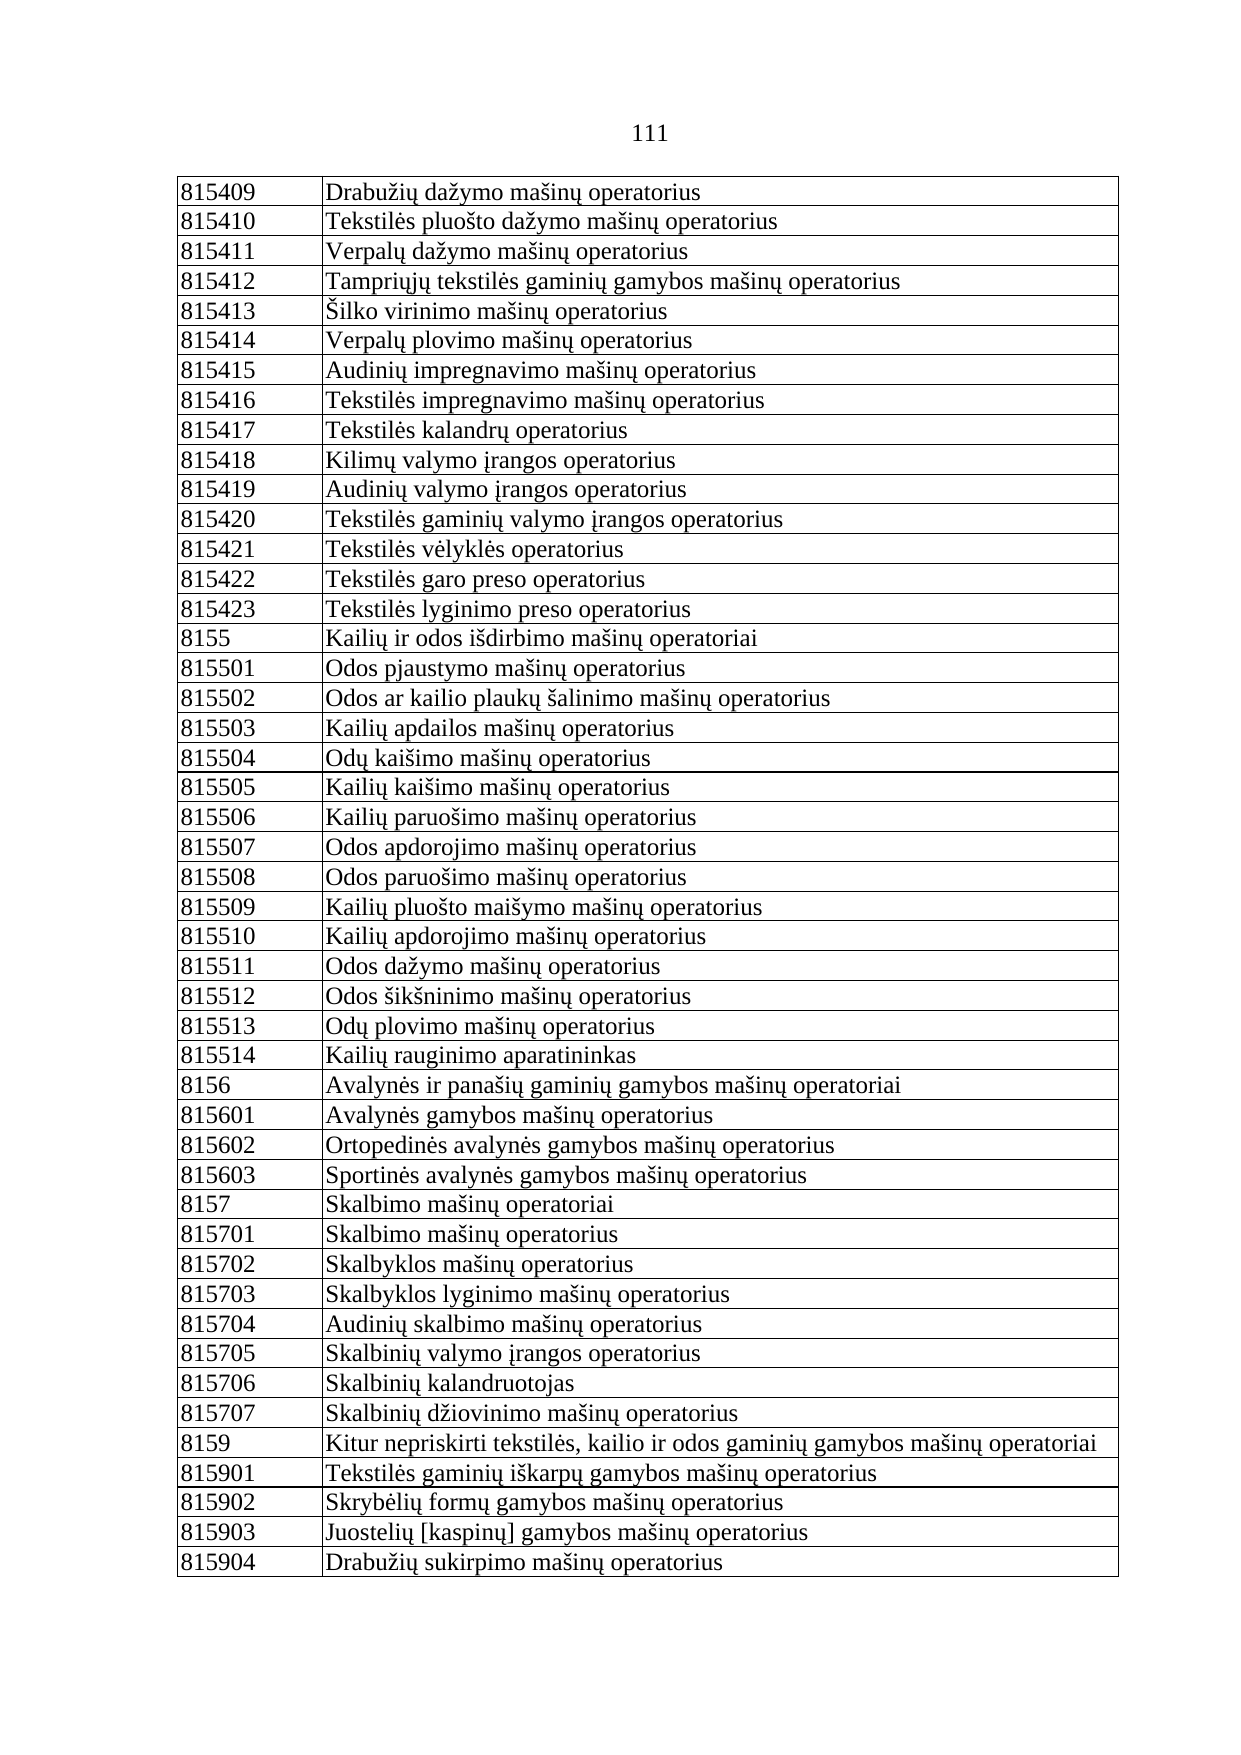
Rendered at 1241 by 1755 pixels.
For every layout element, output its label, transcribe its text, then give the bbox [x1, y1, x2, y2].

table_cell Odų plovimo mašinų operatorius [323, 1011, 1118, 1039]
table_cell 815511 [178, 951, 322, 980]
table_cell 815510 [178, 921, 322, 950]
table_cell Kailių apdorojimo mašinų operatorius [323, 921, 1118, 950]
table_cell Odos šikšninimo mašinų operatorius [323, 981, 1118, 1010]
table_cell Audinių impregnavimo mašinų operatorius [323, 355, 1118, 384]
table_cell Audinių skalbimo mašinų operatorius [323, 1309, 1118, 1337]
table_cell 815416 [178, 385, 322, 414]
table_cell 815420 [178, 504, 322, 533]
table_cell 815410 [178, 206, 322, 235]
table_cell Skalbimo mašinų operatoriai [323, 1190, 1118, 1218]
table_cell 815514 [178, 1041, 322, 1069]
table_cell 8159 [178, 1428, 322, 1457]
table_cell 815413 [178, 296, 322, 324]
table_cell 815502 [178, 683, 322, 712]
table_cell Odos paruošimo mašinų operatorius [323, 862, 1118, 891]
table_cell 815419 [178, 475, 322, 503]
table_cell Kailių paruošimo mašinų operatorius [323, 802, 1118, 831]
table_cell Tekstilės kalandrų operatorius [323, 415, 1118, 444]
table_cell 815601 [178, 1100, 322, 1129]
table_cell Kitur nepriskirti tekstilės, kailio ir odos gaminių gamybos mašinų operatoriai [323, 1428, 1118, 1457]
table_cell 815506 [178, 802, 322, 831]
table_cell Juostelių [kaspinų] gamybos mašinų operatorius [323, 1517, 1118, 1546]
table_cell Odų kaišimo mašinų operatorius [323, 743, 1118, 771]
table_cell 815701 [178, 1219, 322, 1248]
table_cell Audinių valymo įrangos operatorius [323, 475, 1118, 503]
table_cell 815703 [178, 1279, 322, 1308]
table_cell 8156 [178, 1070, 322, 1099]
table_cell Skalbyklos mašinų operatorius [323, 1249, 1118, 1278]
table_cell Skalbyklos lyginimo mašinų operatorius [323, 1279, 1118, 1308]
table_cell Tekstilės gaminių iškarpų gamybos mašinų operatorius [323, 1458, 1118, 1486]
table_cell Tekstilės garo preso operatorius [323, 564, 1118, 593]
table_cell 815702 [178, 1249, 322, 1278]
table_cell Avalynės ir panašių gaminių gamybos mašinų operatoriai [323, 1070, 1118, 1099]
table_cell Odos dažymo mašinų operatorius [323, 951, 1118, 980]
table_cell 815415 [178, 355, 322, 384]
table_cell Šilko virinimo mašinų operatorius [323, 296, 1118, 324]
table_cell Tekstilės impregnavimo mašinų operatorius [323, 385, 1118, 414]
table_cell 815509 [178, 892, 322, 920]
table_cell 815505 [178, 773, 322, 801]
table_cell 815902 [178, 1488, 322, 1516]
table_cell Tekstilės lyginimo preso operatorius [323, 594, 1118, 622]
table_cell 815903 [178, 1517, 322, 1546]
table_cell Drabužių sukirpimo mašinų operatorius [323, 1547, 1118, 1576]
table_cell 815422 [178, 564, 322, 593]
table_cell 815423 [178, 594, 322, 622]
table_cell 815901 [178, 1458, 322, 1486]
table_cell 815513 [178, 1011, 322, 1039]
table_cell Kilimų valymo įrangos operatorius [323, 445, 1118, 473]
table_cell Skalbimo mašinų operatorius [323, 1219, 1118, 1248]
table_cell 8157 [178, 1190, 322, 1218]
table_cell Verpalų dažymo mašinų operatorius [323, 236, 1118, 265]
table_cell Kailių kaišimo mašinų operatorius [323, 773, 1118, 801]
table_cell Odos pjaustymo mašinų operatorius [323, 653, 1118, 682]
table_cell 815705 [178, 1339, 322, 1367]
table_cell 815602 [178, 1130, 322, 1159]
table_cell Verpalų plovimo mašinų operatorius [323, 326, 1118, 354]
table_cell 815706 [178, 1368, 322, 1397]
table_cell 815421 [178, 534, 322, 563]
table_cell 815603 [178, 1160, 322, 1188]
table_cell 815417 [178, 415, 322, 444]
table_cell 815411 [178, 236, 322, 265]
table_cell 815507 [178, 832, 322, 861]
table_cell 815412 [178, 266, 322, 295]
table_cell Skalbinių kalandruotojas [323, 1368, 1118, 1397]
table_cell Drabužių dažymo mašinų operatorius [323, 177, 1118, 205]
table_cell 815414 [178, 326, 322, 354]
table_cell Ortopedinės avalynės gamybos mašinų operatorius [323, 1130, 1118, 1159]
table_cell Odos apdorojimo mašinų operatorius [323, 832, 1118, 861]
table_cell 815504 [178, 743, 322, 771]
table_cell Tekstilės gaminių valymo įrangos operatorius [323, 504, 1118, 533]
table_cell Odos ar kailio plaukų šalinimo mašinų operatorius [323, 683, 1118, 712]
table_cell Sportinės avalynės gamybos mašinų operatorius [323, 1160, 1118, 1188]
table_cell Skalbinių džiovinimo mašinų operatorius [323, 1398, 1118, 1427]
table_cell 815409 [178, 177, 322, 205]
table_cell Tekstilės vėlyklės operatorius [323, 534, 1118, 563]
table_cell 815904 [178, 1547, 322, 1576]
table_cell 815707 [178, 1398, 322, 1427]
table_cell 815418 [178, 445, 322, 473]
table_cell Tekstilės pluošto dažymo mašinų operatorius [323, 206, 1118, 235]
table_cell Kailių ir odos išdirbimo mašinų operatoriai [323, 624, 1118, 652]
table_cell 815704 [178, 1309, 322, 1337]
table_cell 8155 [178, 624, 322, 652]
table_cell Avalynės gamybos mašinų operatorius [323, 1100, 1118, 1129]
table_cell Tampriųjų tekstilės gaminių gamybos mašinų operatorius [323, 266, 1118, 295]
table_cell Kailių pluošto maišymo mašinų operatorius [323, 892, 1118, 920]
table_cell Skalbinių valymo įrangos operatorius [323, 1339, 1118, 1367]
table_cell Kailių apdailos mašinų operatorius [323, 713, 1118, 742]
table_cell 815501 [178, 653, 322, 682]
table_cell 815503 [178, 713, 322, 742]
table_cell Kailių rauginimo aparatininkas [323, 1041, 1118, 1069]
table_cell Skrybėlių formų gamybos mašinų operatorius [323, 1488, 1118, 1516]
table_cell 815512 [178, 981, 322, 1010]
table_cell 815508 [178, 862, 322, 891]
